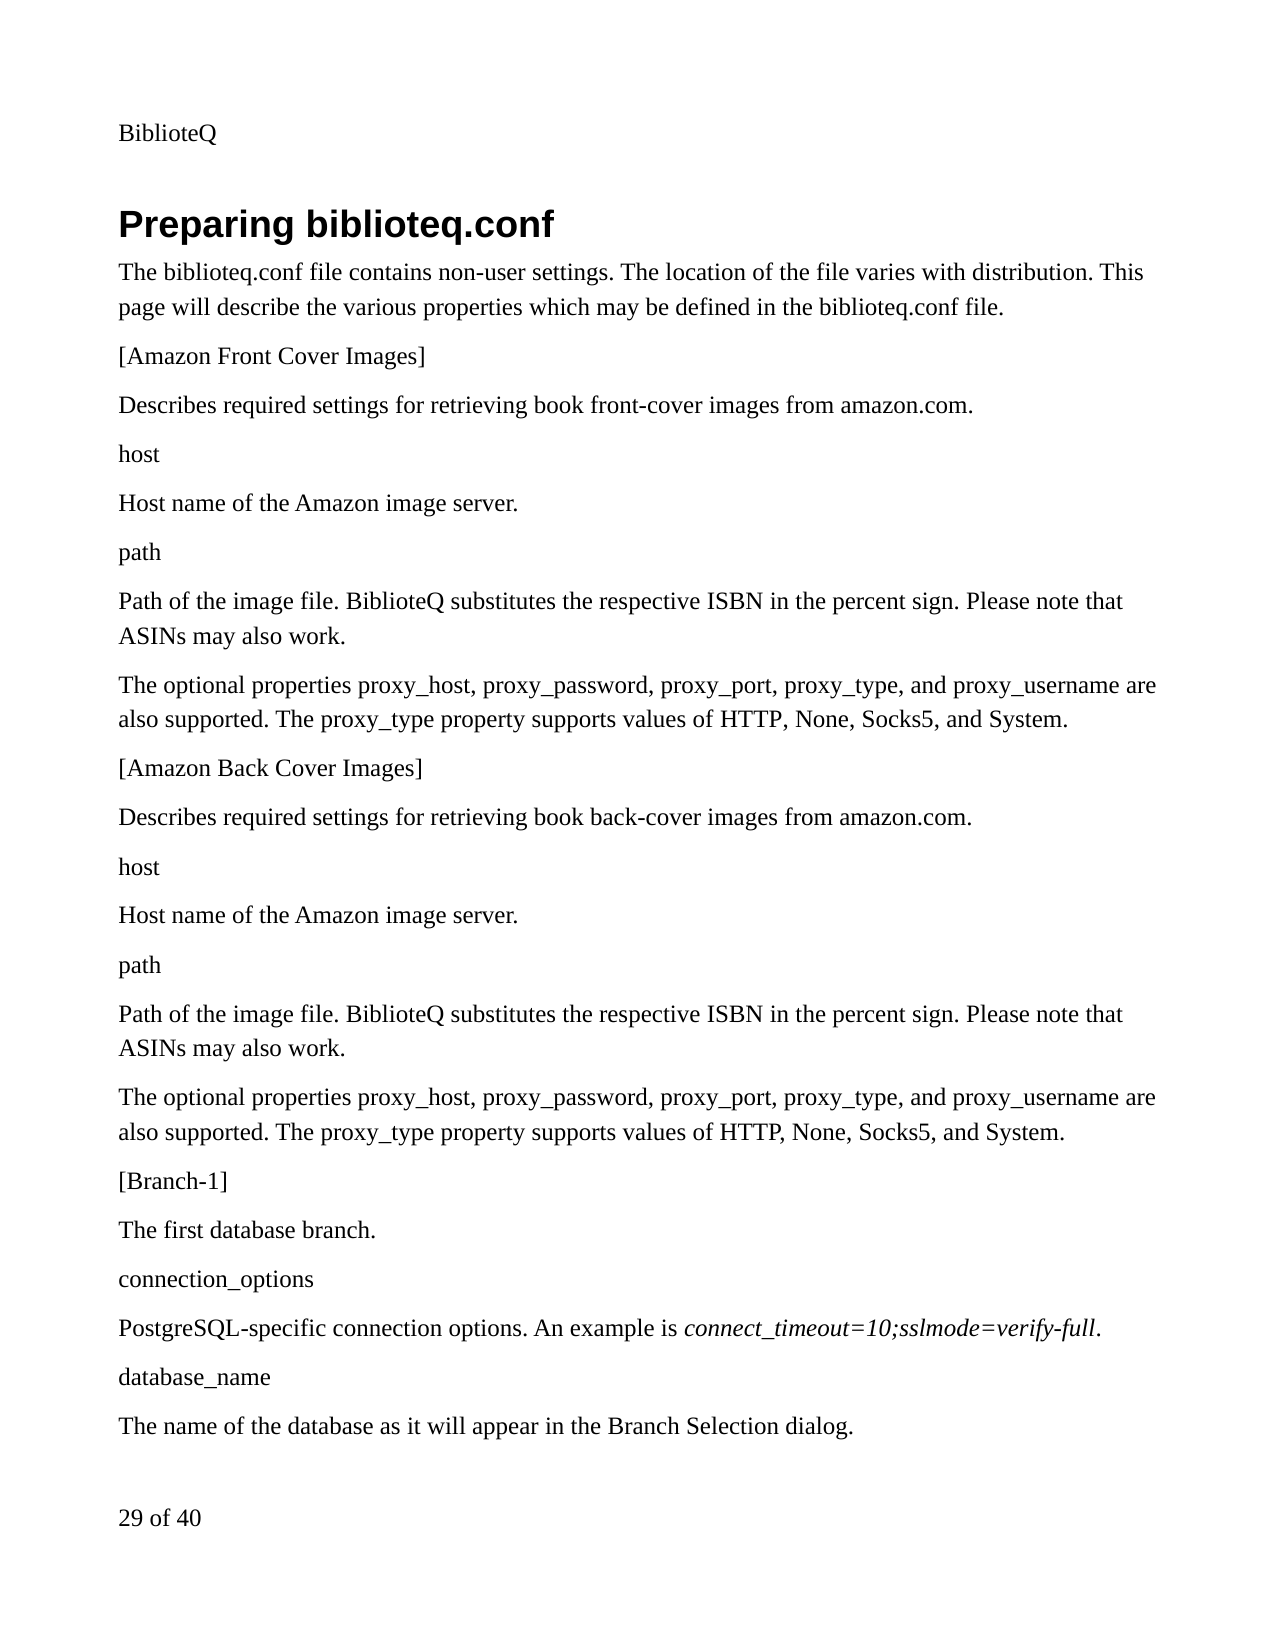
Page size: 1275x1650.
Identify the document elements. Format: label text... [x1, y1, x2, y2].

text Path of the image file. BiblioteQ substitutes the respective ISBN in the percent sign. Please note that ASINs may also work. [118, 999, 1157, 1062]
text Path of the image file. BiblioteQ substitutes the respective ISBN in the percent sign. Please note that ASINs may also work. [118, 586, 1157, 649]
text database_name [118, 1362, 1157, 1391]
text The biblioteq.conf file contains non-user settings. The location of the file varies with distribution. This page will describe the various properties which may be defined in the biblioteq.conf file. [118, 257, 1157, 321]
text path [118, 950, 1157, 978]
text PostgreSQL-specific connection options. An example is connect_timeout=10;sslmode=verify-full. [118, 1313, 1157, 1342]
subtitle Preparing biblioteq.conf [118, 201, 1157, 245]
text connection_options [118, 1264, 1157, 1293]
text [Amazon Front Cover Images] [118, 341, 1157, 370]
text The optional properties proxy_host, proxy_password, proxy_port, proxy_type, and proxy_username are also supported. The proxy_type property supports values of HTTP, None, Socks5, and System. [118, 670, 1157, 733]
text [Amazon Back Cover Images] [118, 753, 1157, 782]
text host [118, 439, 1157, 468]
text Host name of the Amazon image server. [118, 488, 1157, 517]
text path [118, 537, 1157, 566]
text The name of the database as it will appear in the Branch Selection dialog. [118, 1411, 1157, 1440]
text host [118, 852, 1157, 880]
text The first database branch. [118, 1215, 1157, 1244]
text [Branch-1] [118, 1166, 1157, 1194]
text Describes required settings for retrieving book front-cover images from amazon.com. [118, 390, 1157, 419]
text Describes required settings for retrieving book back-cover images from amazon.com. [118, 802, 1157, 831]
text Host name of the Amazon image server. [118, 901, 1157, 929]
text The optional properties proxy_host, proxy_password, proxy_port, proxy_type, and proxy_username are also supported. The proxy_type property supports values of HTTP, None, Socks5, and System. [118, 1082, 1157, 1146]
